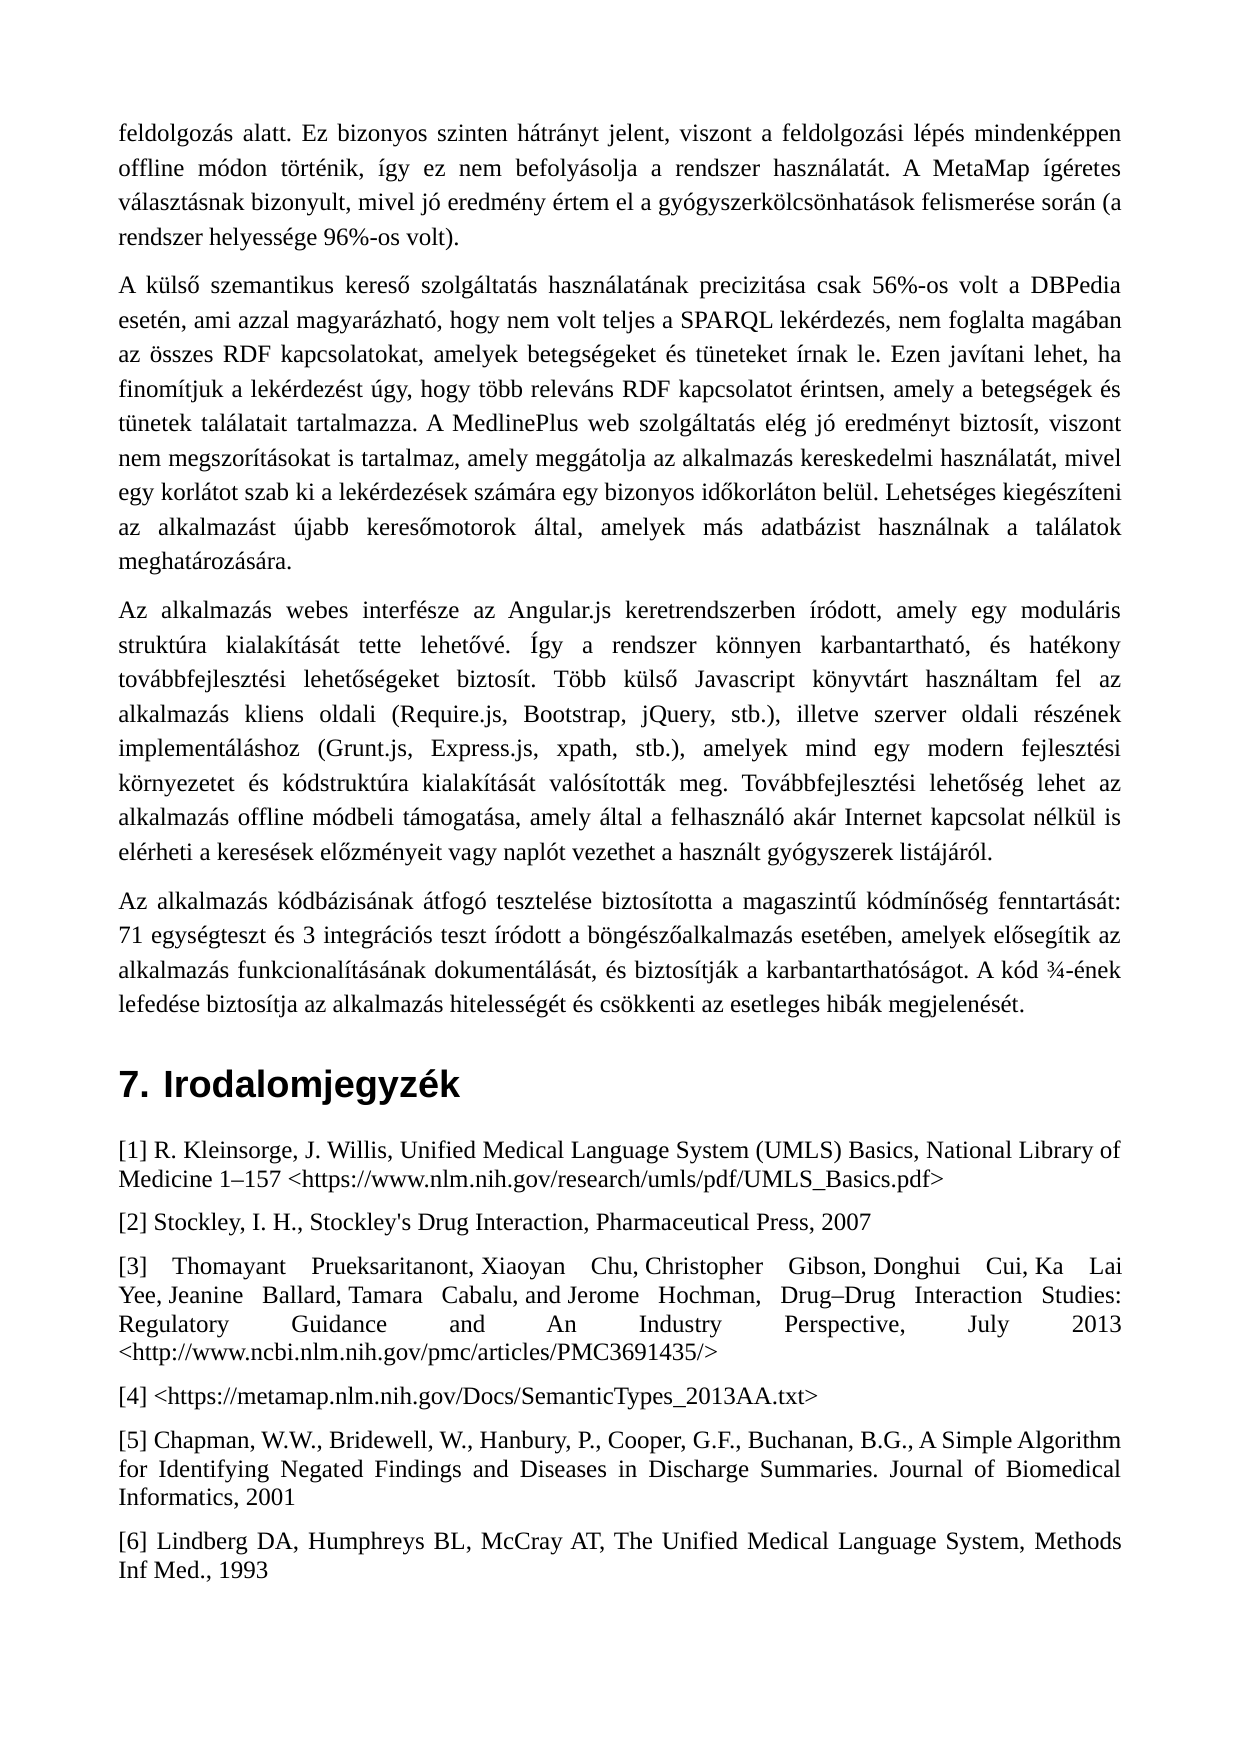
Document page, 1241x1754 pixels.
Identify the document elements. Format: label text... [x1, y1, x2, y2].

text A külső szemantikus kereső szolgáltatás használatának precizitása csak 56%-os volt a DBPedia esetén, ami azzal magyarázható, hogy nem volt teljes a SPARQL lekérdezés, nem foglalta magában az összes RDF kapcsolatokat, amelyek betegségeket és tüneteket írnak le. Ezen javítani lehet, ha finomítjuk a lekérdezést úgy, hogy több releváns RDF kapcsolatot érintsen, amely a betegségek és tünetek találatait tartalmazza. A MedlinePlus web szolgáltatás elég jó eredményt biztosít, viszont nem megszorításokat is tartalmaz, amely meggátolja az alkalmazás kereskedelmi használatát, mivel egy korlátot szab ki a lekérdezések számára egy bizonyos időkorláton belül. Lehetséges kiegészíteni az alkalmazást újabb keresőmotorok által, amelyek más adatbázist használnak a találatok meghatározására. [118, 271, 1122, 575]
text [2] Stockley, I. H., Stockley's Drug Interaction, Pharmaceutical Press, 2007 [118, 1207, 1122, 1236]
text [5] Chapman, W.W., Bridewell, W., Hanbury, P., Cooper, G.F., Buchanan, B.G., A Simple Algorithm for Identifying Negated Findings and Diseases in Discharge Summaries. Journal of Biomedical Informatics, 2001 [118, 1425, 1122, 1511]
text feldolgozás alatt. Ez bizonyos szinten hátrányt jelent, viszont a feldolgozási lépés mindenképpen offline módon történik, így ez nem befolyásolja a rendszer használatát. A MetaMap ígéretes választásnak bizonyult, mivel jó eredmény értem el a gyógyszerkölcsönhatások felismerése során (a rendszer helyessége 96%-os volt). [118, 118, 1122, 250]
text Az alkalmazás webes interfésze az Angular.js keretrendszerben íródott, amely egy moduláris struktúra kialakítását tette lehetővé. Így a rendszer könnyen karbantartható, és hatékony továbbfejlesztési lehetőségeket biztosít. Több külső Javascript könyvtárt használtam fel az alkalmazás kliens oldali (Require.js, Bootstrap, jQuery, stb.), illetve szerver oldali részének implementáláshoz (Grunt.js, Express.js, xpath, stb.), amelyek mind egy modern fejlesztési környezetet és kódstruktúra kialakítását valósították meg. Továbbfejlesztési lehetőség lehet az alkalmazás offline módbeli támogatása, amely által a felhasználó akár Internet kapcsolat nélkül is elérheti a keresések előzményeit vagy naplót vezethet a használt gyógyszerek listájáról. [118, 596, 1122, 866]
text [1] R. Kleinsorge, J. Willis, Unified Medical Language System (UMLS) Basics, National Library of Medicine 1–157 <https://www.nlm.nih.gov/research/umls/pdf/UMLS_Basics.pdf> [118, 1135, 1122, 1192]
text [3] Thomayant Prueksaritanont, Xiaoyan Chu, Christopher Gibson, Donghui Cui, Ka Lai Yee, Jeanine Ballard, Tamara Cabalu, and Jerome Hochman, Drug–Drug Interaction Studies: Regulatory Guidance and An Industry Perspective, July 2013 <http://www.ncbi.nlm.nih.gov/pmc/articles/PMC3691435/> [118, 1251, 1122, 1366]
subtitle Irodalomjegyzék [118, 1061, 1122, 1105]
text [6] Lindberg DA, Humphreys BL, McCray AT, The Unified Medical Language System, Methods Inf Med., 1993 [118, 1526, 1122, 1584]
text Az alkalmazás kódbázisának átfogó tesztelése biztosította a magaszintű kódmínőség fenntartását: 71 egységteszt és 3 integrációs teszt íródott a böngészőalkalmazás esetében, amelyek elősegítik az alkalmazás funkcionalításának dokumentálását, és biztosítják a karbantarthatóságot. A kód ¾-ének lefedése biztosítja az alkalmazás hitelességét és csökkenti az esetleges hibák megjelenését. [118, 886, 1122, 1018]
text [4] <https://metamap.nlm.nih.gov/Docs/SemanticTypes_2013AA.txt> [118, 1381, 1122, 1410]
